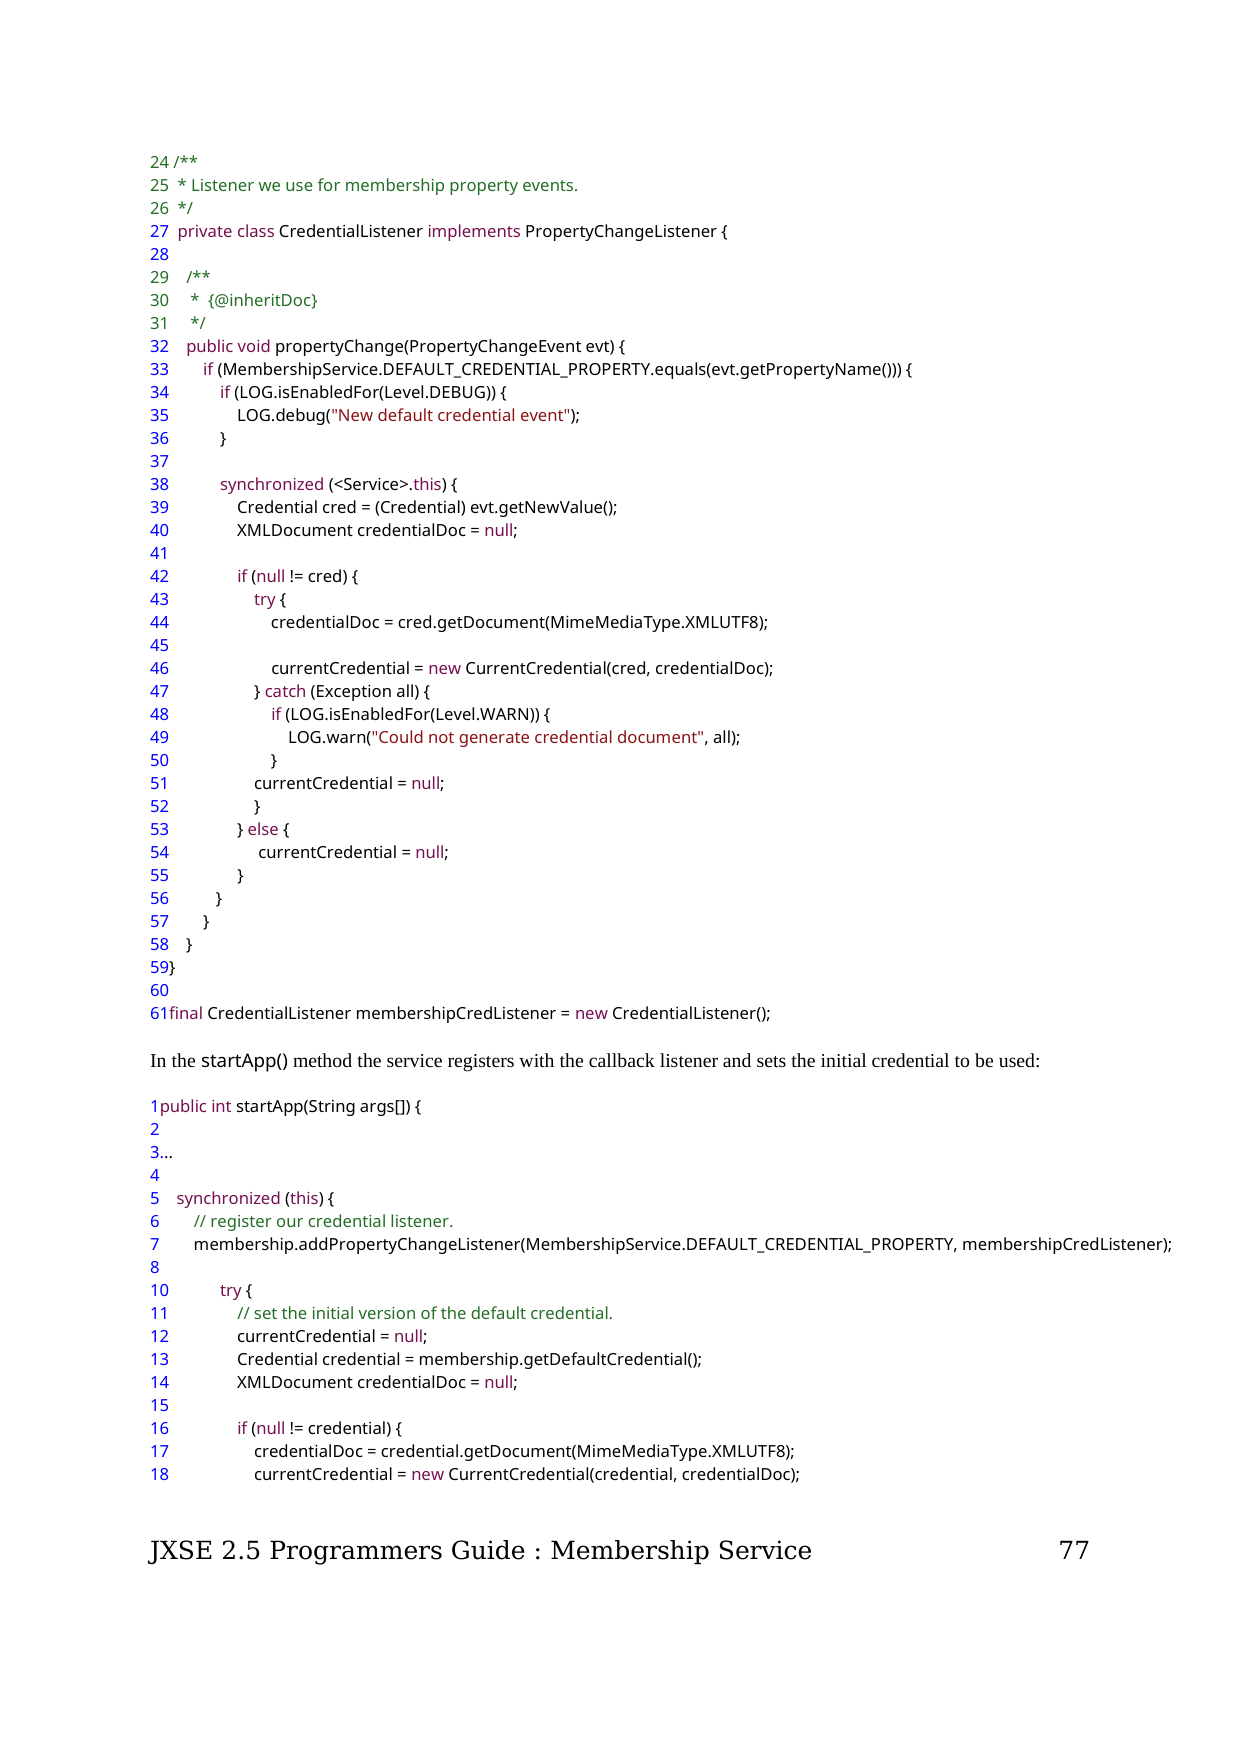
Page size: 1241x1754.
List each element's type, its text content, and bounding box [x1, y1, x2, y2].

text 30 * {@inheritDoc} [150, 288, 1090, 311]
text 31 */ [150, 311, 1090, 334]
text 28 [150, 242, 1090, 265]
text 51 currentCredential = null; [150, 772, 1090, 794]
text 6 // register our credential listener. [150, 1209, 1090, 1232]
text 24 /** [150, 150, 1090, 173]
text 39 Credential cred = (Credential) evt.getNewValue(); [150, 495, 1090, 518]
text 52 } [150, 794, 1090, 818]
text 3... [150, 1140, 1090, 1163]
text 40 XMLDocument credentialDoc = null; [150, 518, 1090, 541]
text 10 try { [150, 1278, 1090, 1301]
text 25 * Listener we use for membership property events. [150, 173, 1090, 196]
text 46 currentCredential = new CurrentCredential(cred, credentialDoc); [150, 656, 1090, 679]
text 27 private class CredentialListener implements PropertyChangeListener { [150, 219, 1090, 242]
text 42 if (null != cred) { [150, 564, 1090, 587]
text 7 membership.addPropertyChangeListener(MembershipService.DEFAULT_CREDENTIAL_PROPERTY, membershipCredListener); [150, 1232, 1203, 1255]
text 38 synchronized (<Service>.this) { [150, 472, 1090, 495]
text 35 LOG.debug("New default credential event"); [150, 403, 1090, 426]
text 55 } [150, 864, 1090, 887]
text 50 } [150, 748, 1090, 772]
text 56 } [150, 887, 1090, 910]
text 26 */ [150, 196, 1090, 219]
text 34 if (LOG.isEnabledFor(Level.DEBUG)) { [150, 380, 1090, 403]
text 14 XMLDocument credentialDoc = null; [150, 1370, 1090, 1393]
text 15 [150, 1393, 1090, 1416]
text 53 } else { [150, 818, 1090, 841]
text 18 currentCredential = new CurrentCredential(credential, credentialDoc); [150, 1462, 1154, 1485]
text 60 [150, 979, 1090, 1002]
text 2 [150, 1117, 1090, 1140]
text In the startApp() method the service registers with the callback listener and sets the initial credential to be used: [150, 1048, 1090, 1073]
text 48 if (LOG.isEnabledFor(Level.WARN)) { [150, 702, 1090, 726]
text 33 if (MembershipService.DEFAULT_CREDENTIAL_PROPERTY.equals(evt.getPropertyName())) { [150, 357, 1229, 380]
text 11 // set the initial version of the default credential. [150, 1301, 1090, 1324]
text 4 [150, 1163, 1090, 1186]
text 29 /** [150, 265, 1090, 288]
text 8 [150, 1255, 1090, 1278]
text 44 credentialDoc = cred.getDocument(MimeMediaType.XMLUTF8); [150, 610, 1090, 633]
text 43 try { [150, 587, 1090, 610]
text 37 [150, 449, 1090, 472]
text 61final CredentialListener membershipCredListener = new CredentialListener(); [150, 1002, 1090, 1025]
text 47 } catch (Exception all) { [150, 679, 1090, 702]
text 17 credentialDoc = credential.getDocument(MimeMediaType.XMLUTF8); [150, 1439, 1090, 1462]
text 36 } [150, 426, 1090, 449]
text 58 } [150, 933, 1090, 956]
text 41 [150, 541, 1090, 564]
text 45 [150, 633, 1090, 656]
text 5 synchronized (this) { [150, 1186, 1090, 1209]
text 57 } [150, 910, 1090, 933]
text 49 LOG.warn("Could not generate credential document", all); [150, 726, 1090, 748]
text 16 if (null != credential) { [150, 1416, 1090, 1439]
text 32 public void propertyChange(PropertyChangeEvent evt) { [150, 334, 1090, 357]
text 13 Credential credential = membership.getDefaultCredential(); [150, 1347, 1090, 1370]
text 12 currentCredential = null; [150, 1324, 1090, 1347]
text 1public int startApp(String args[]) { [150, 1094, 1090, 1117]
text 54 currentCredential = null; [150, 841, 1090, 864]
text 59} [150, 956, 1090, 979]
